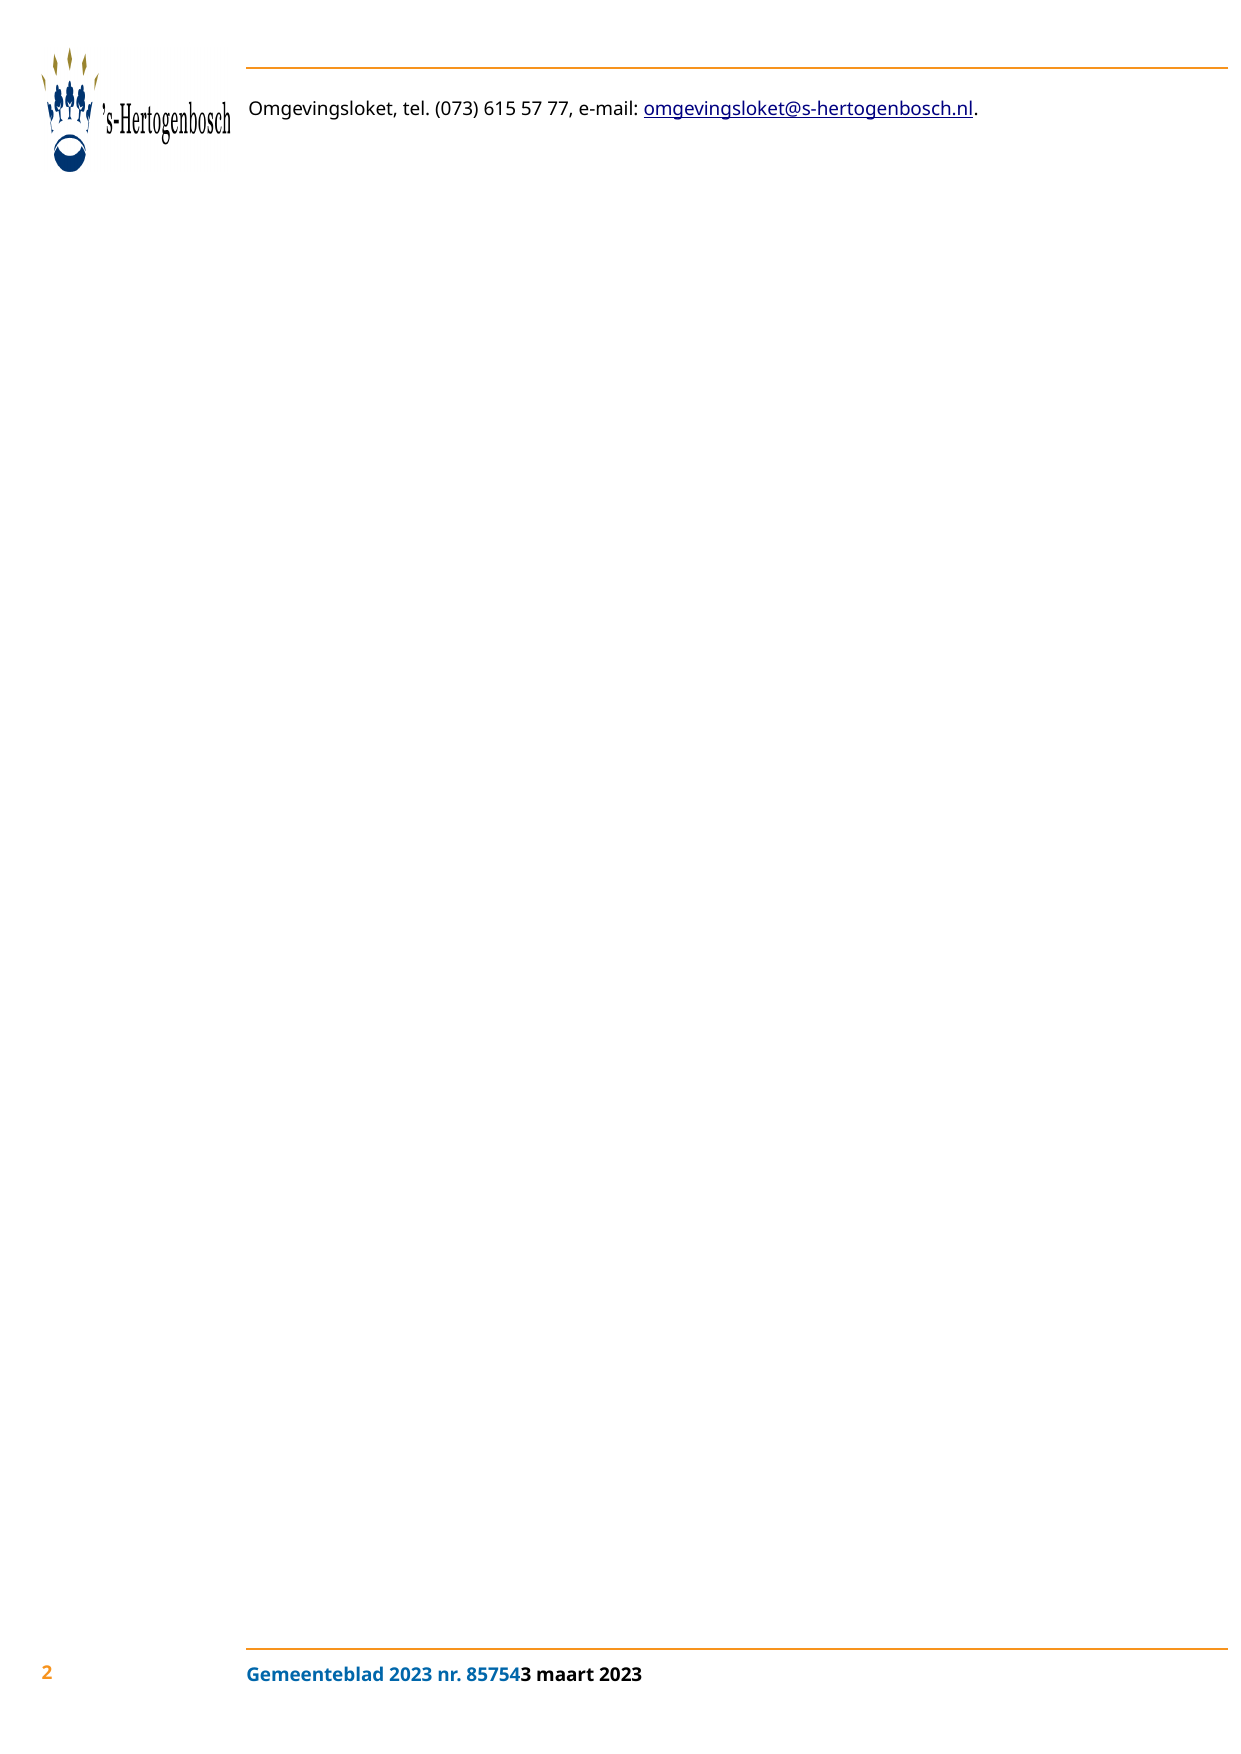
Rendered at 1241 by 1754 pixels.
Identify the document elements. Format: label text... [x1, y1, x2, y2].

text Omgevingsloket, tel. (073) 615 57 77, e-mail: omgevingsloket@s-hertogenbosch.nl. [248, 95, 1152, 121]
picture [41, 47, 231, 172]
